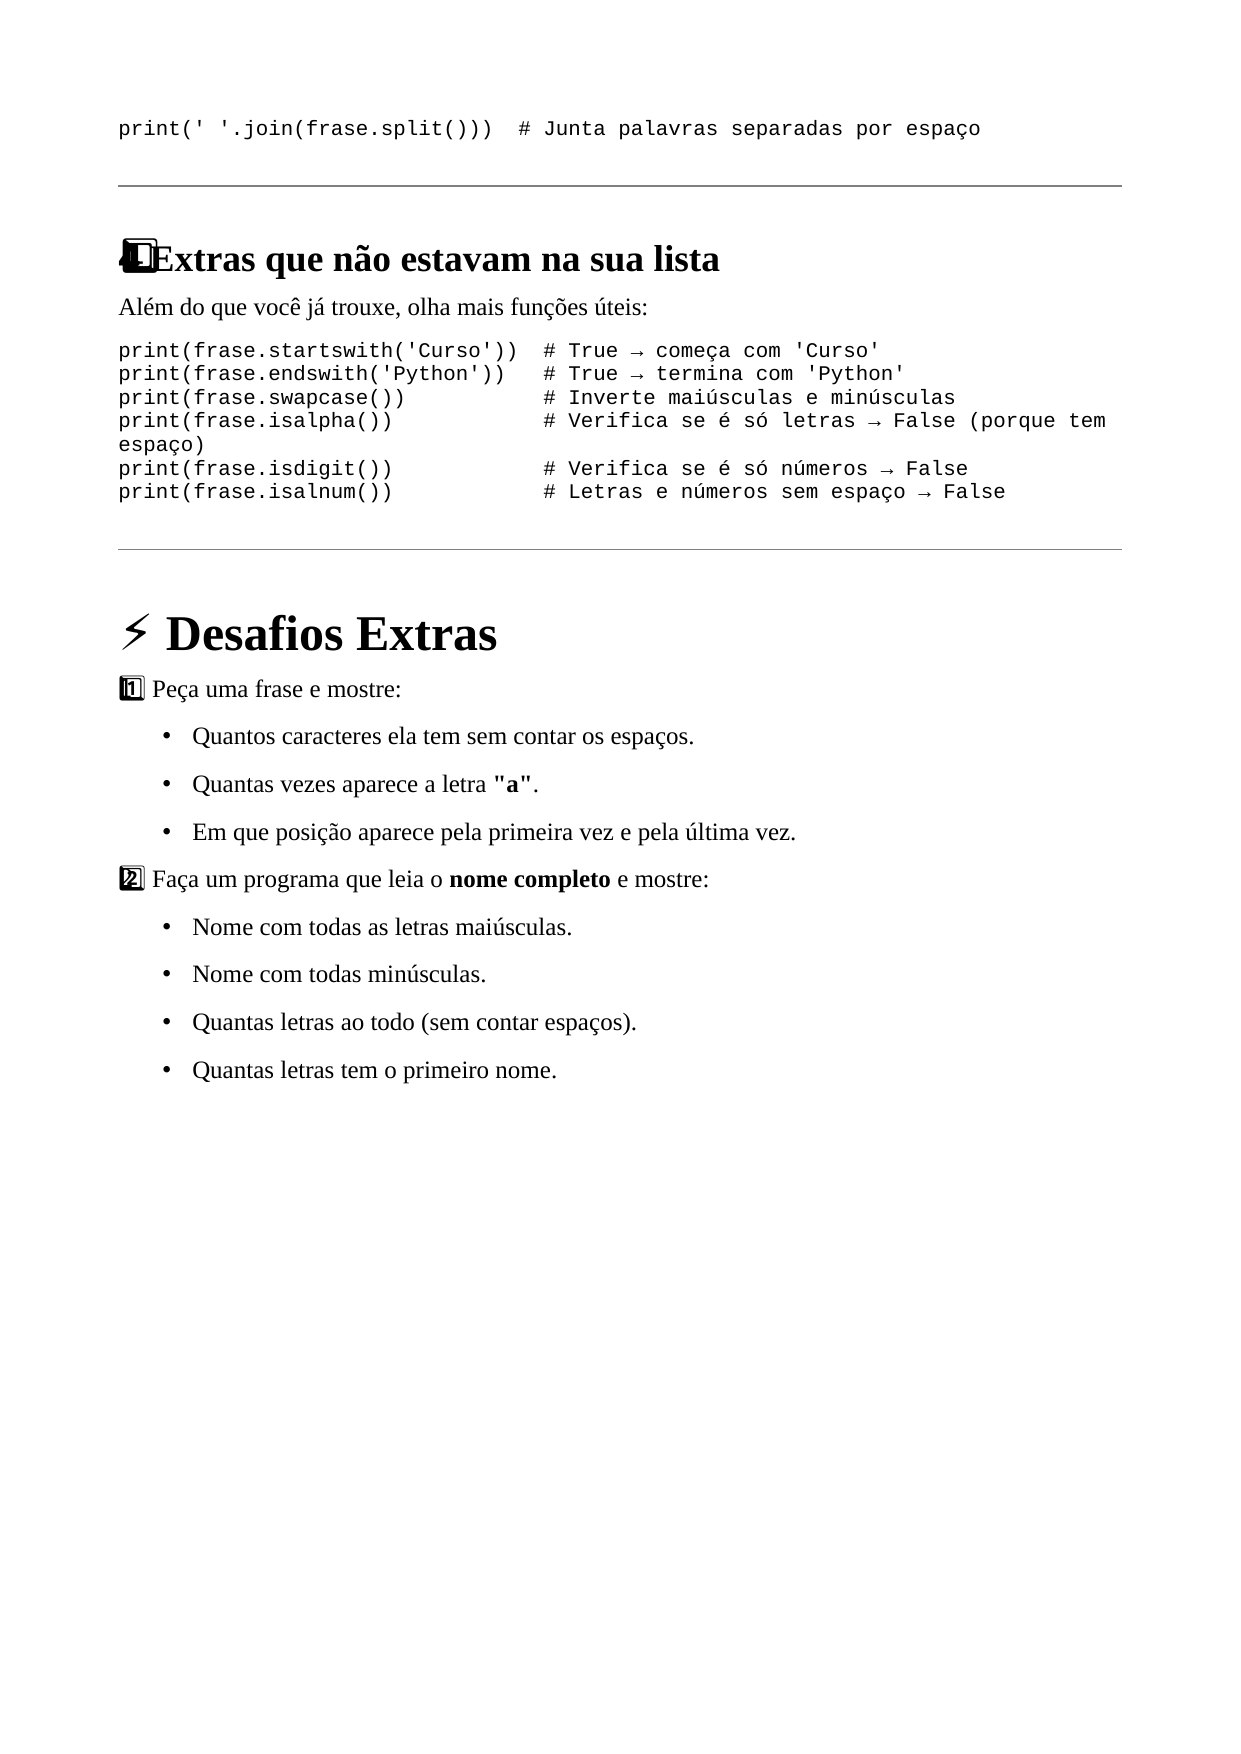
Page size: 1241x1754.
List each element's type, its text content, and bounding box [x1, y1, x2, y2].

list Nome com todas as letras maiúsculas. [162, 912, 1122, 941]
text Além do que você já trouxe, olha mais funções úteis: [118, 292, 1122, 321]
text 2️⃣ Faça um programa que leia o nome completo e mostre: [118, 864, 1122, 893]
text print(frase.endswith('Python')) # True → termina com 'Python' [118, 363, 1122, 387]
text print(' '.join(frase.split())) # Junta palavras separadas por espaço [118, 118, 1122, 142]
list Nome com todas minúsculas. [162, 959, 1122, 988]
text print(frase.startswith('Curso')) # True → começa com 'Curso' [118, 339, 1122, 363]
list Quantos caracteres ela tem sem contar os espaços. [162, 721, 1122, 750]
subtitle 4️⃣ Extras que não estavam na sua lista [118, 236, 1122, 279]
text print(frase.isalnum()) # Letras e números sem espaço → False [118, 481, 1122, 505]
list Quantas vezes aparece a letra "a". [162, 769, 1122, 798]
subtitle ⚡ Desafios Extras [118, 604, 1122, 661]
text print(frase.isdigit()) # Verifica se é só números → False [118, 458, 1122, 481]
list Em que posição aparece pela primeira vez e pela última vez. [162, 817, 1122, 845]
list Quantas letras tem o primeiro nome. [162, 1055, 1122, 1083]
text print(frase.swapcase()) # Inverte maiúsculas e minúsculas [118, 387, 1122, 411]
text 1️⃣ Peça uma frase e mostre: [118, 674, 1122, 703]
list Quantas letras ao todo (sem contar espaços). [162, 1007, 1122, 1036]
text print(frase.isalpha()) # Verifica se é só letras → False (porque tem espaço) [118, 411, 1122, 458]
